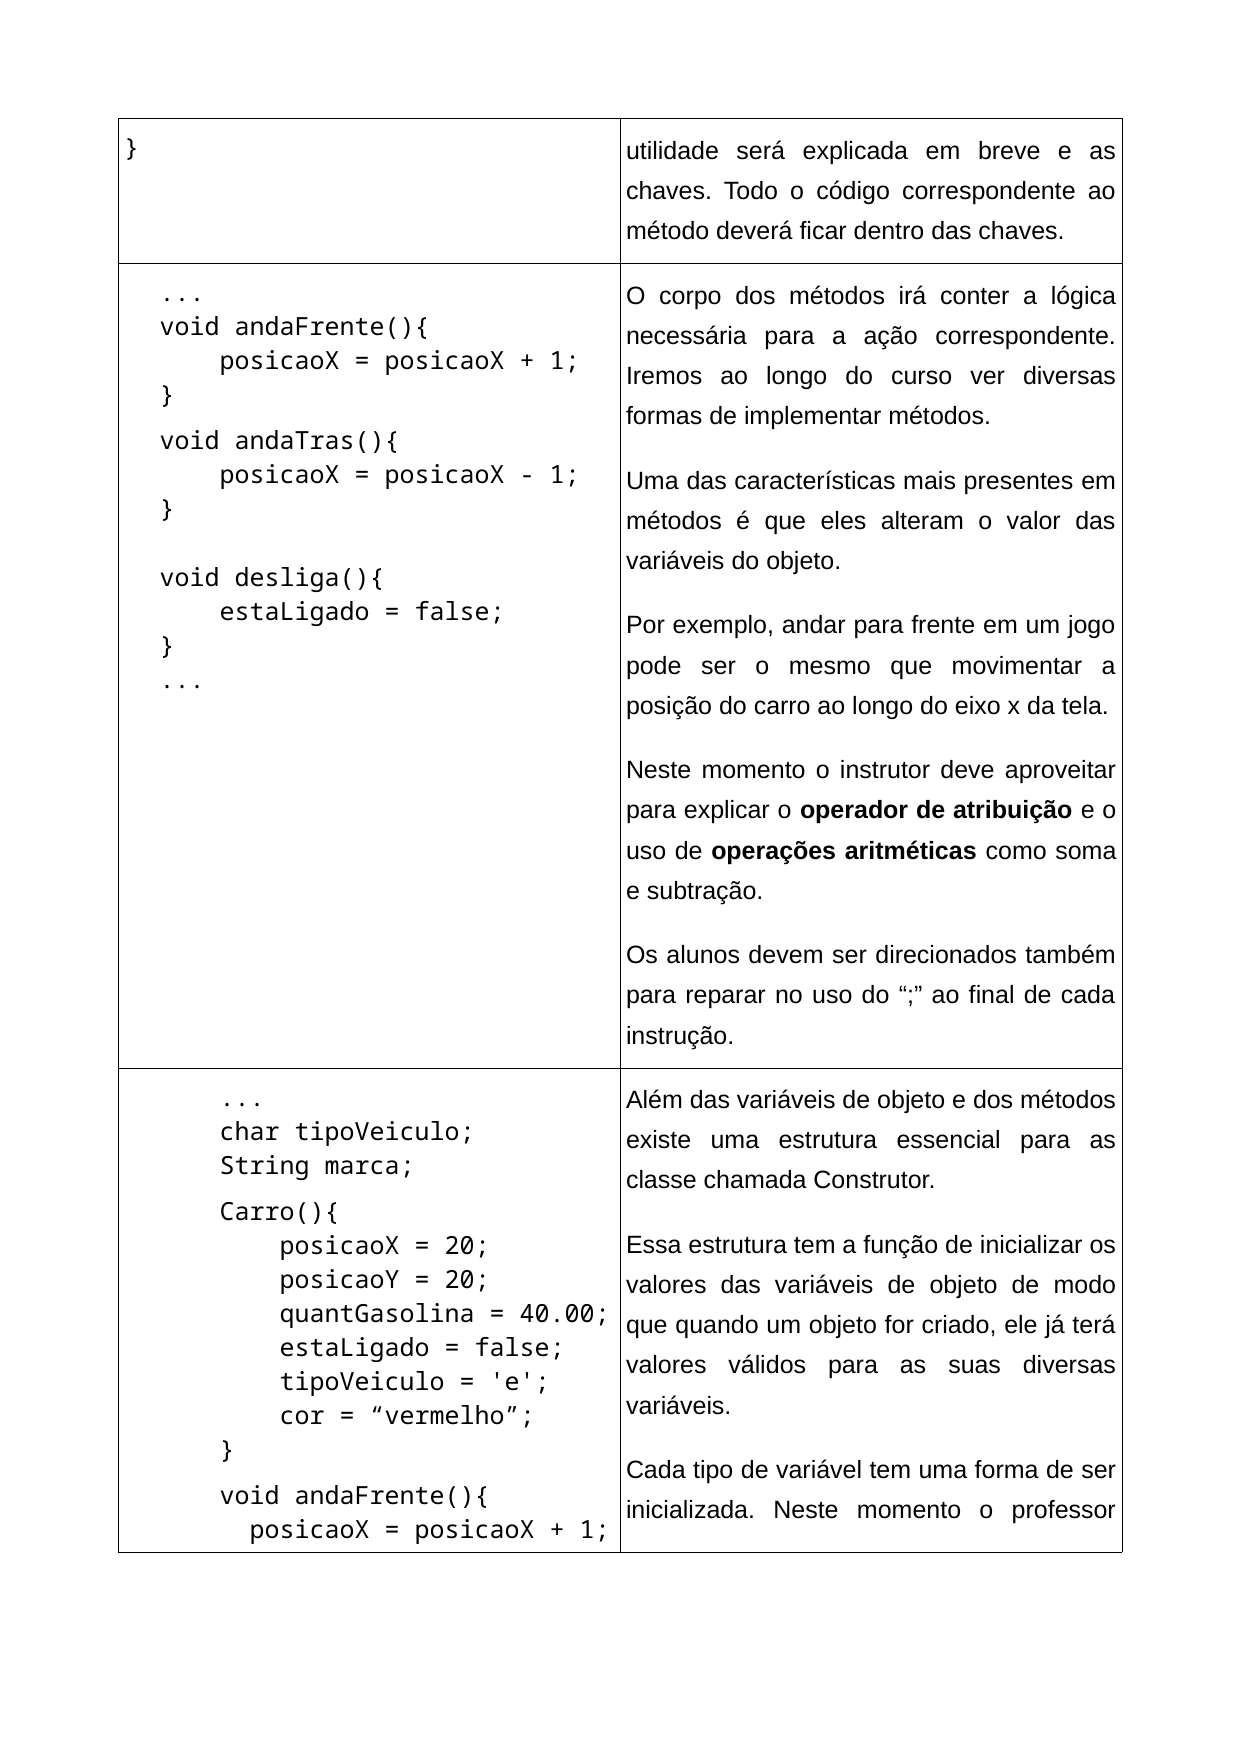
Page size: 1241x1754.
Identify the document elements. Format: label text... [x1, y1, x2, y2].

table_cell } [119, 119, 620, 263]
table_cell Além das variáveis de objeto e dos métodos existe uma estrutura essencial para as classe chamada Construtor. Essa estrutura tem a função de inicializar os valores das variáveis de objeto de modo que quando um objeto for criado, ele já terá valores válidos para as suas diversas variáveis. Cada tipo de variável tem uma forma de ser inicializada. Neste momento o professor [621, 1069, 1122, 1552]
table_cell O corpo dos métodos irá conter a lógica necessária para a ação correspondente. Iremos ao longo do curso ver diversas formas de implementar métodos. Uma das características mais presentes em métodos é que eles alteram o valor das variáveis do objeto. Por exemplo, andar para frente em um jogo pode ser o mesmo que movimentar a posição do carro ao longo do eixo x da tela. Neste momento o instrutor deve aproveitar para explicar o operador de atribuição e o uso de operações aritméticas como soma e subtração. Os alunos devem ser direcionados também para reparar no uso do “;” ao final de cada instrução. [621, 264, 1122, 1067]
table_cell ... char tipoVeiculo; String marca; Carro(){ posicaoX = 20; posicaoY = 20; quantGasolina = 40.00; estaLigado = false; tipoVeiculo = 'e'; cor = “vermelho”; } void andaFrente(){ posicaoX = posicaoX + 1; [119, 1069, 620, 1552]
table_cell utilidade será explicada em breve e as chaves. Todo o código correspondente ao método deverá ficar dentro das chaves. [621, 119, 1122, 263]
table_cell ... void andaFrente(){ posicaoX = posicaoX + 1; } void andaTras(){ posicaoX = posicaoX - 1; } void desliga(){ estaLigado = false; } ... [119, 264, 620, 1067]
